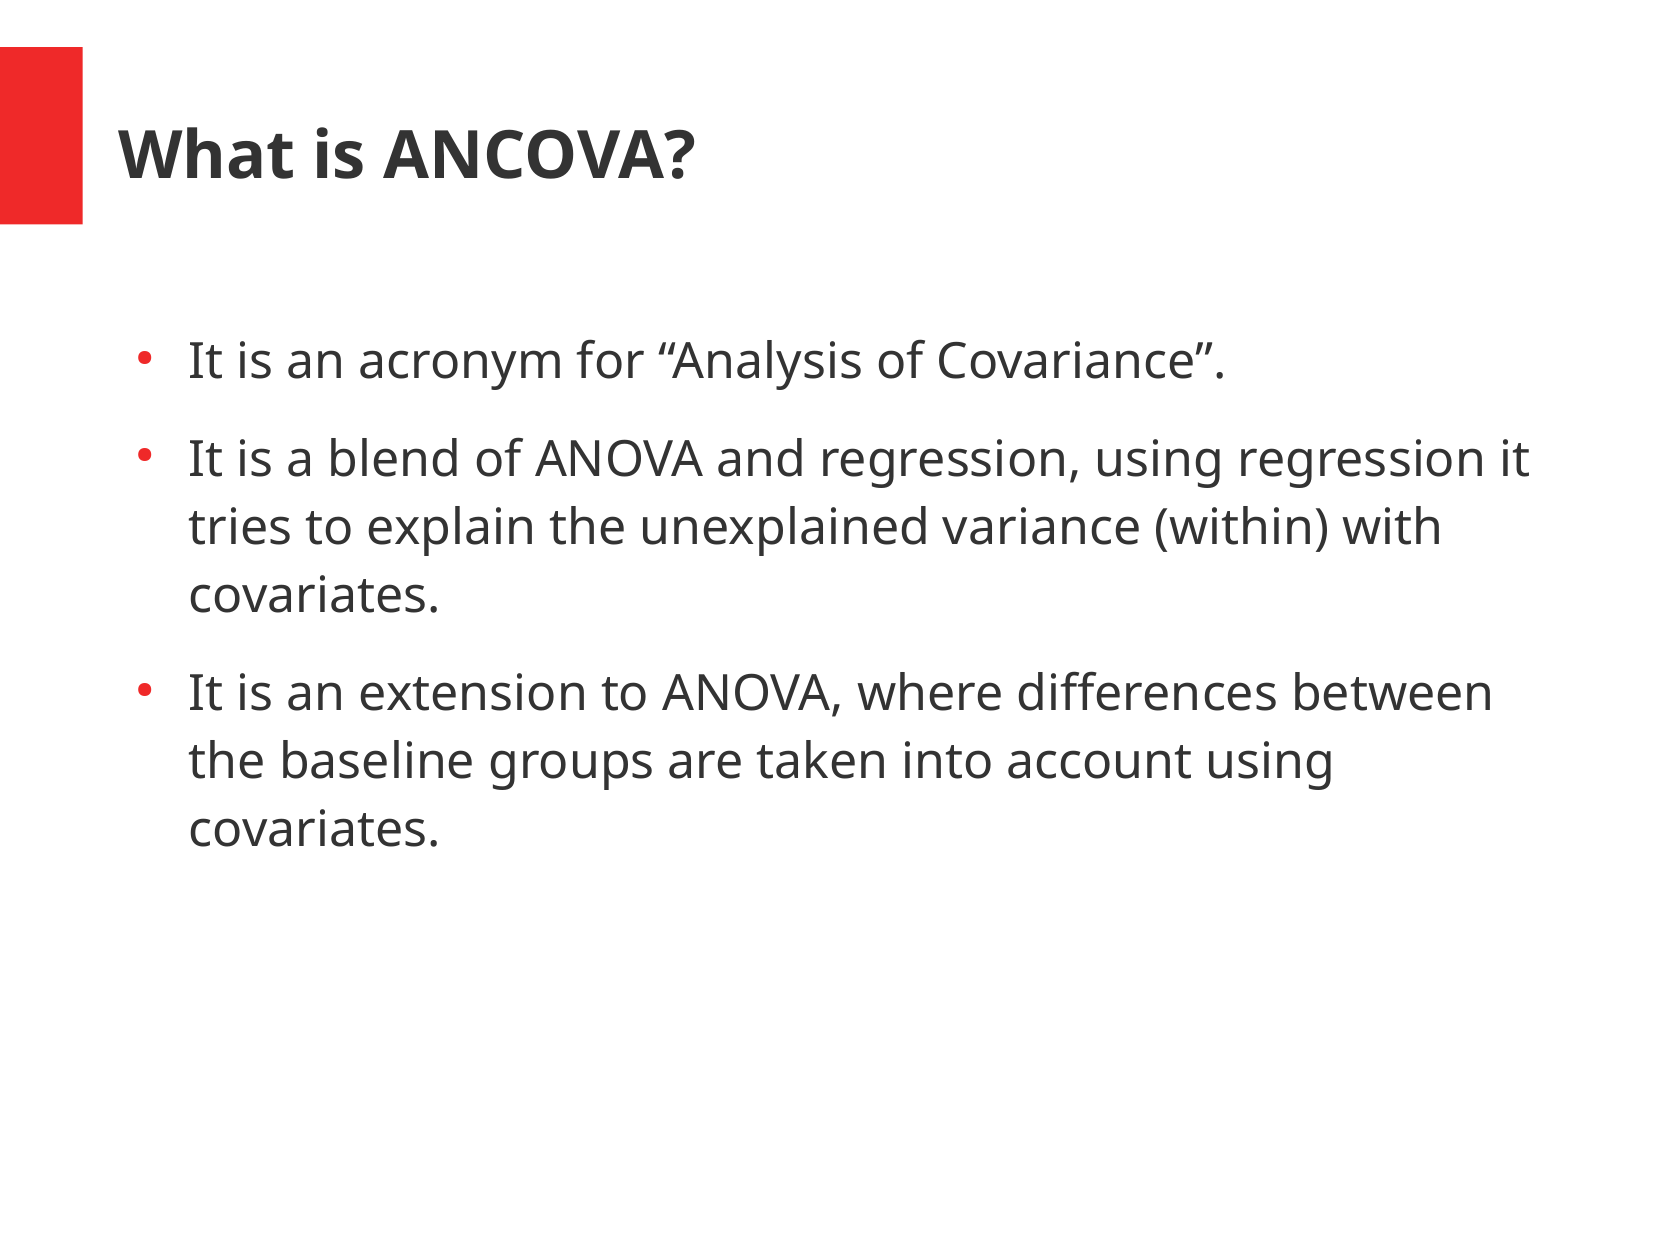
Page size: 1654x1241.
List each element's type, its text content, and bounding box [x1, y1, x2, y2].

title What is ANCOVA? [118, 49, 1571, 257]
list It is an acronym for “Analysis of Covariance”. It is a blend of ANOVA and regression, using regression it tries to explain the unexplained variance (within) with covariates. It is an extension to ANOVA, where differences between the baseline groups are taken into account using covariates. [118, 324, 1536, 1074]
